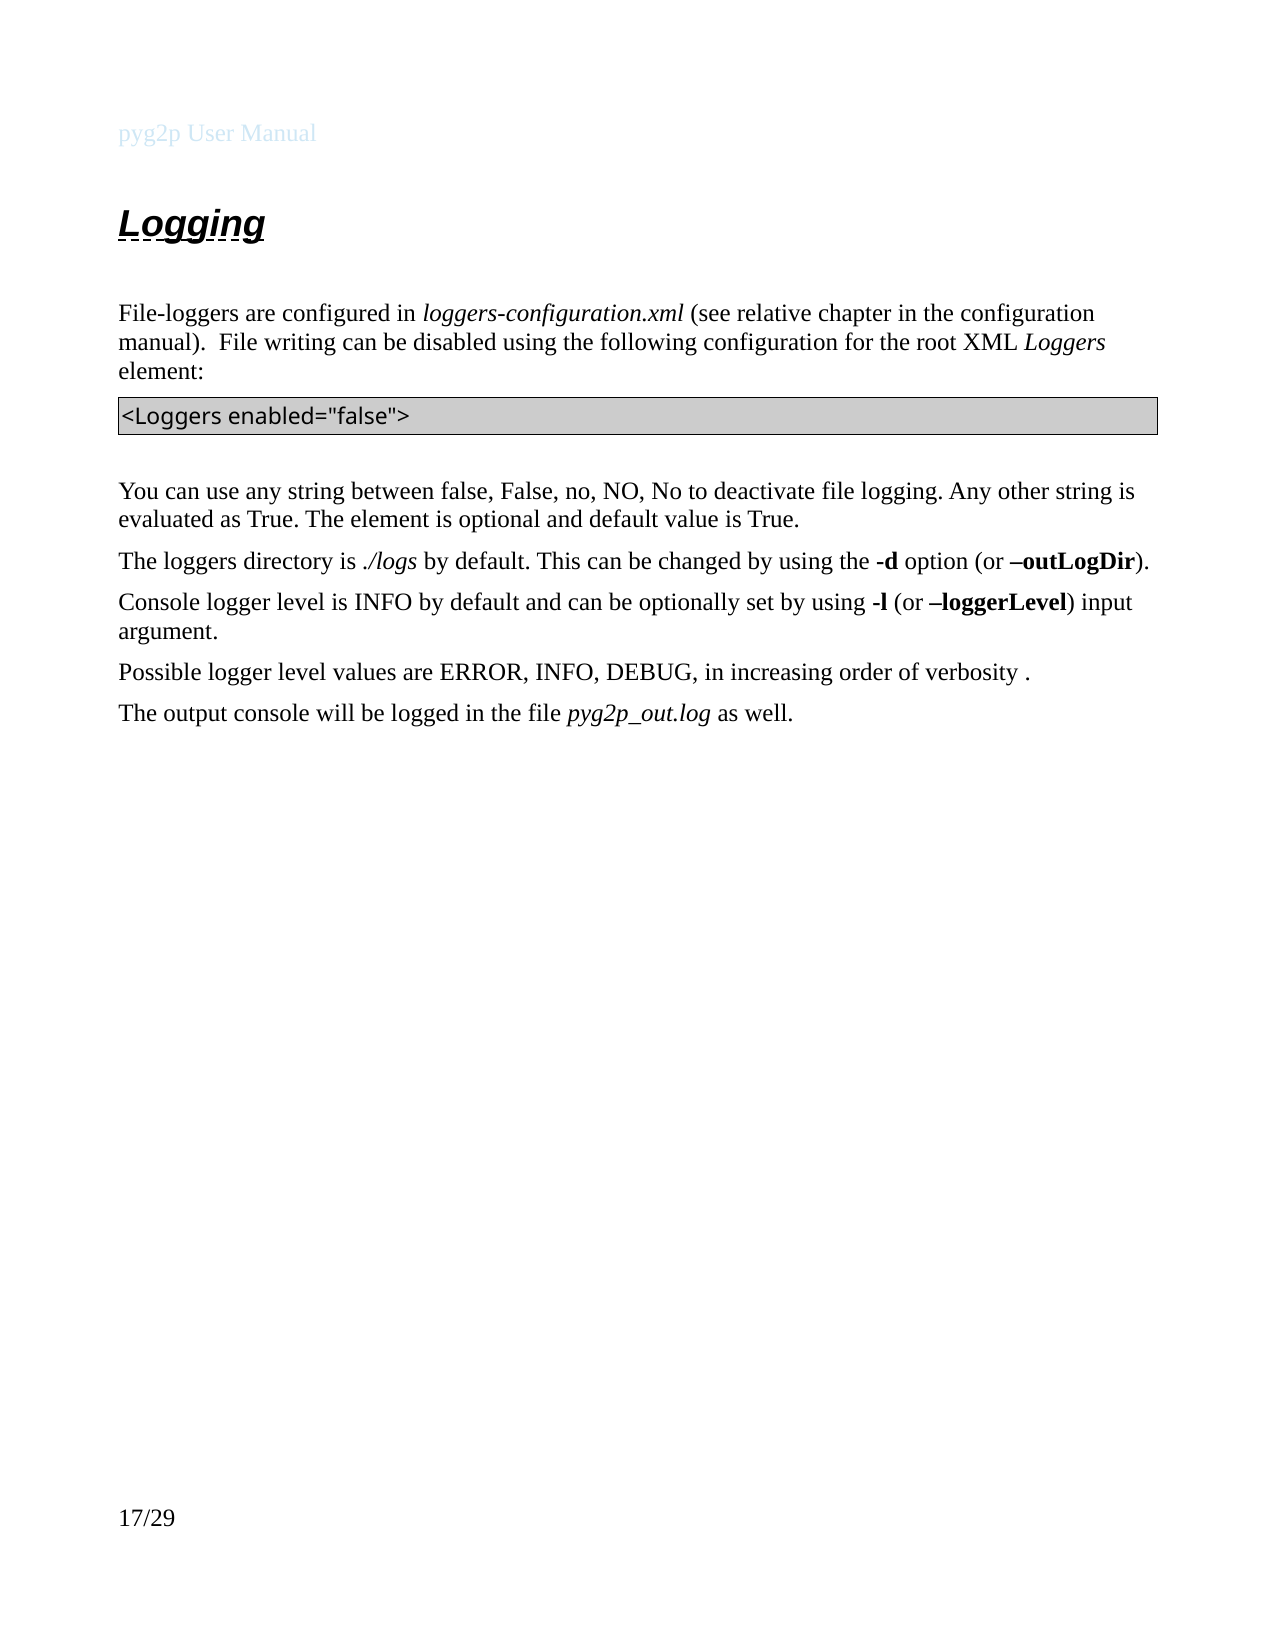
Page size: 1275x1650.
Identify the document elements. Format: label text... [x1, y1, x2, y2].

text Console logger level is INFO by default and can be optionally set by using -l (or –loggerLevel) input argument. [118, 587, 1157, 644]
text <Loggers enabled="false"> [119, 398, 1157, 434]
text The loggers directory is ./logs by default. This can be changed by using the -d option (or –outLogDir). [118, 546, 1157, 574]
text File-loggers are configured in loggers-configuration.xml (see relative chapter in the configuration manual). File writing can be disabled using the following configuration for the root XML Loggers element: [118, 298, 1157, 384]
subtitle Logging [118, 201, 1157, 244]
text Possible logger level values are ERROR, INFO, DEBUG, in increasing order of verbosity . [118, 657, 1157, 686]
text The output console will be logged in the file pyg2p_out.log as well. [118, 698, 1157, 727]
text You can use any string between false, False, no, NO, No to deactivate file logging. Any other string is evaluated as True. The element is optional and default value is True. [118, 476, 1157, 533]
